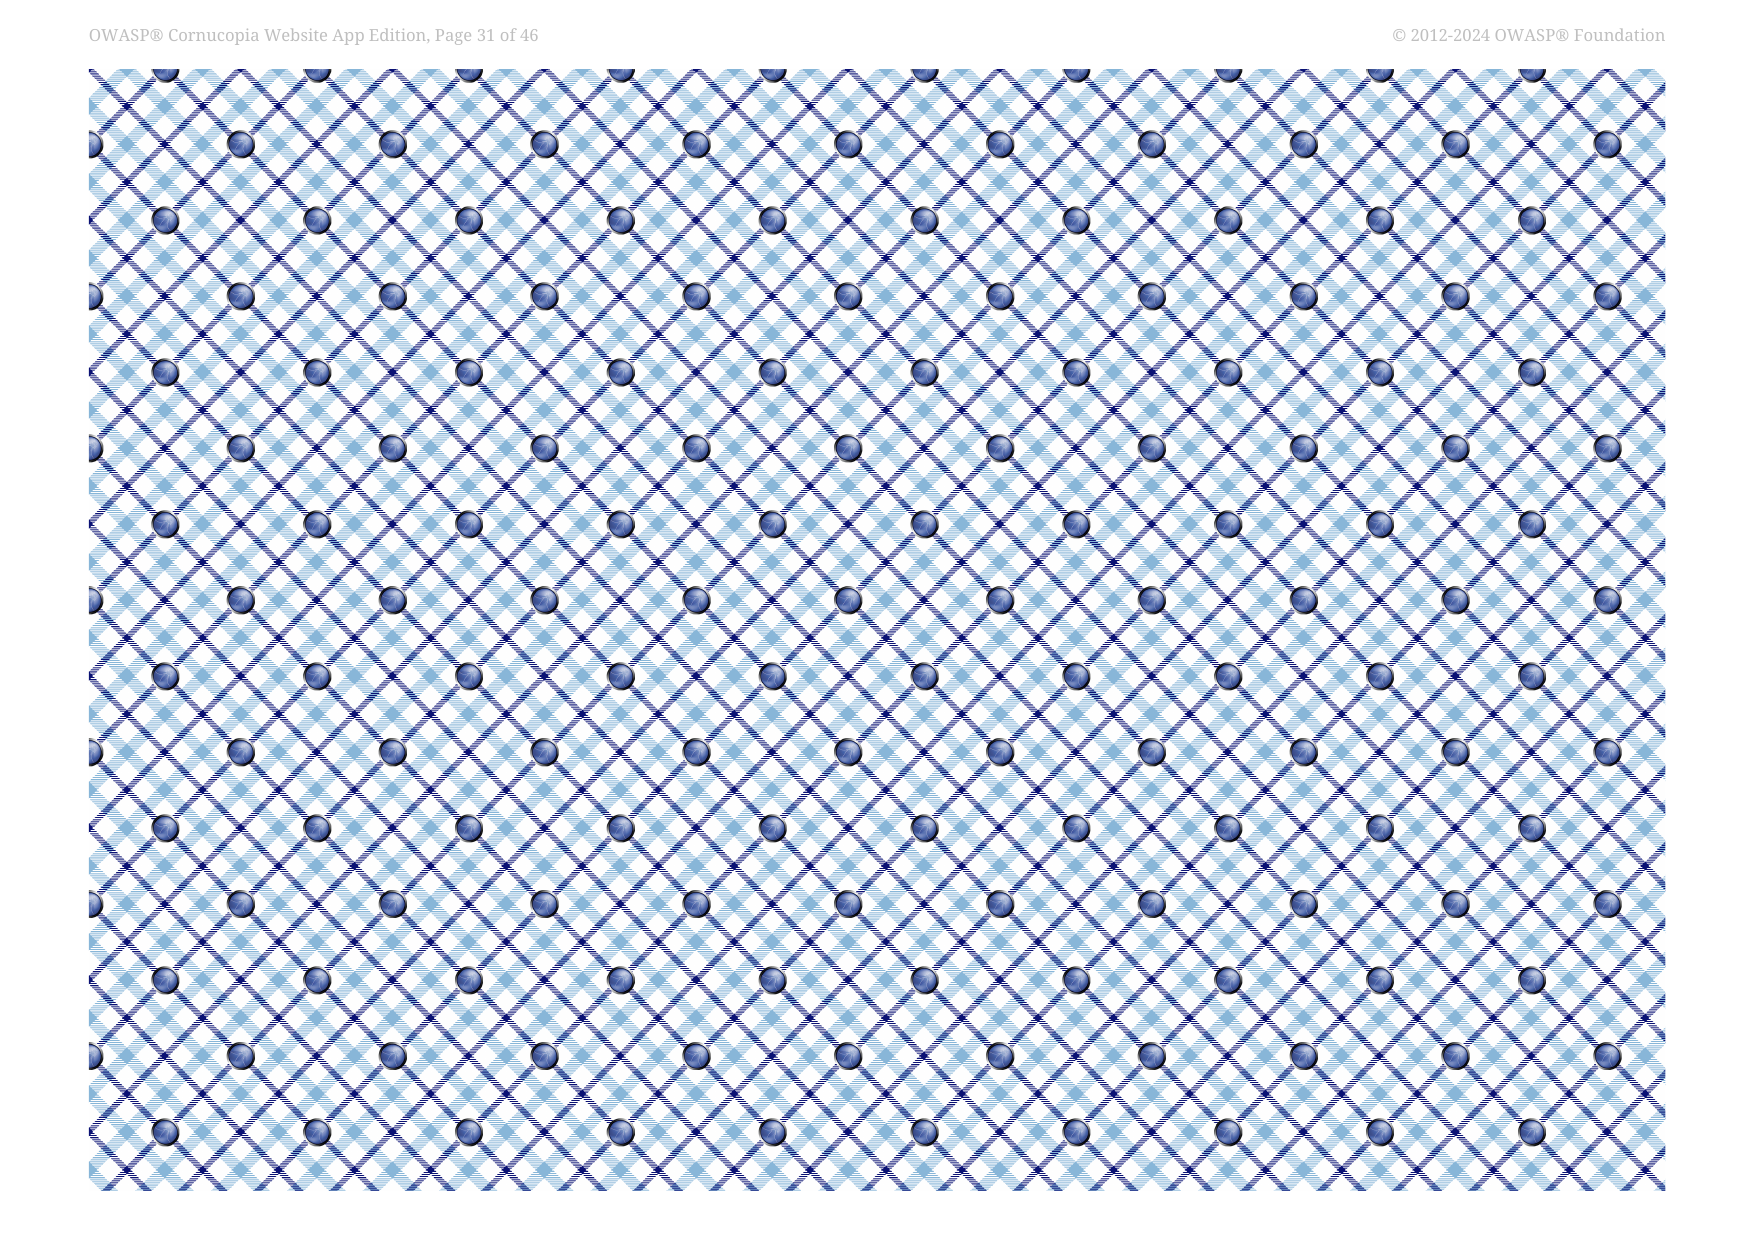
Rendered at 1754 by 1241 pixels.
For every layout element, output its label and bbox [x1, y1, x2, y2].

picture [88, 69, 1666, 1191]
